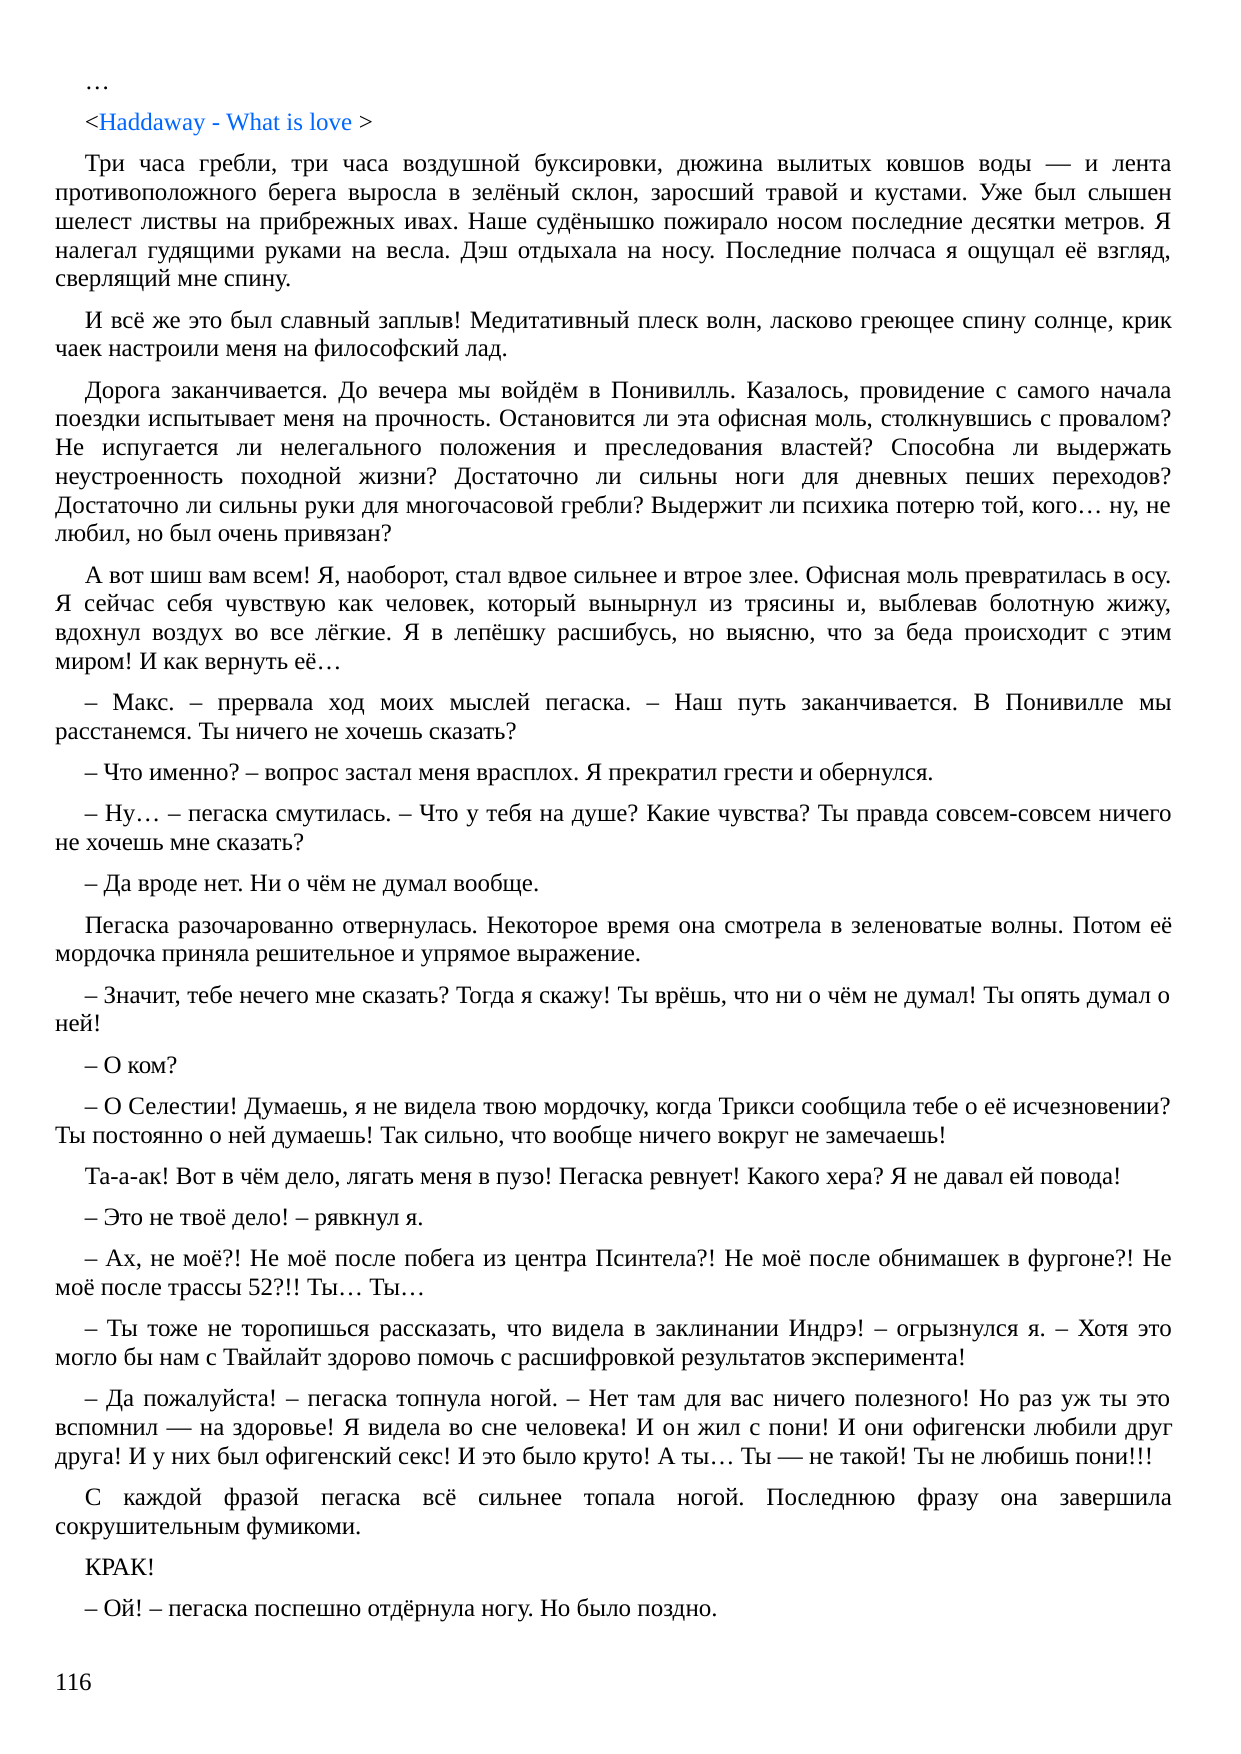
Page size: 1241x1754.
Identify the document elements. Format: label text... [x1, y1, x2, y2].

text – Да вроде нет. Ни о чём не думал вообще. [55, 868, 1173, 897]
text Та-а-ак! Вот в чём дело, лягать меня в пузо! Пегаска ревнует! Какого хера? Я не давал ей повода! [55, 1161, 1173, 1190]
text – Что именно? – вопрос застал меня врасплох. Я прекратил грести и обернулся. [55, 757, 1173, 786]
text – Ты тоже не торопишься рассказать, что видела в заклинании Индрэ! – огрызнулся я. – Хотя это могло бы нам с Твайлайт здорово помочь с расшифровкой результатов эксперимента! [55, 1313, 1173, 1371]
text – Ах, не моё?! Не моё после побега из центра Псинтела?! Не моё после обнимашек в фургоне?! Не моё после трассы 52?!! Ты… Ты… [55, 1243, 1173, 1301]
text КРАК! [55, 1552, 1173, 1581]
text Три часа гребли, три часа воздушной буксировки, дюжина вылитых ковшов воды — и лента противоположного берега выросла в зелёный склон, заросший травой и кустами. Уже был слышен шелест листвы на прибрежных ивах. Наше судёнышко пожирало носом последние десятки метров. Я налегал гудящими руками на весла. Дэш отдыхала на носу. Последние полчаса я ощущал её взгляд, сверлящий мне спину. [55, 148, 1173, 292]
text – Да пожалуйста! – пегаска топнула ногой. – Нет там для вас ничего полезного! Но раз уж ты это вспомнил — на здоровье! Я видела во сне человека! И он жил с пони! И они офигенски любили друг друга! И у них был офигенский секс! И это было круто! А ты… Ты — не такой! Ты не любишь пони!!! [55, 1383, 1173, 1470]
text А вот шиш вам всем! Я, наоборот, стал вдвое сильнее и втрое злее. Офисная моль превратилась в осу. Я сейчас себя чувствую как человек, который вынырнул из трясины и, выблевав болотную жижу, вдохнул воздух во все лёгкие. Я в лепёшку расшибусь, но выясню, что за беда происходит с этим миром! И как вернуть её… [55, 560, 1173, 675]
text Дорога заканчивается. До вечера мы войдём в Понивилль. Казалось, провидение с самого начала поездки испытывает меня на прочность. Остановится ли эта офисная моль, столкнувшись с провалом? Не испугается ли нелегального положения и преследования властей? Способна ли выдержать неустроенность походной жизни? Достаточно ли сильны ноги для дневных пеших переходов? Достаточно ли сильны руки для многочасовой гребли? Выдержит ли психика потерю той, кого… ну, не любил, но был очень привязан? [55, 375, 1173, 547]
text С каждой фразой пегаска всё сильнее топала ногой. Последнюю фразу она завершила сокрушительным фумикоми. [55, 1482, 1173, 1540]
text – Это не твоё дело! – рявкнул я. [55, 1202, 1173, 1231]
text – О Селестии! Думаешь, я не видела твою мордочку, когда Трикси сообщила тебе о её исчезновении? Ты постоянно о ней думаешь! Так сильно, что вообще ничего вокруг не замечаешь! [55, 1091, 1173, 1148]
text И всё же это был славный заплыв! Медитативный плеск волн, ласково греющее спину солнце, крик чаек настроили меня на философский лад. [55, 305, 1173, 362]
text – Макс. – прервала ход моих мыслей пегаска. – Наш путь заканчивается. В Понивилле мы расстанемся. Ты ничего не хочешь сказать? [55, 687, 1173, 745]
text – О ком? [55, 1050, 1173, 1078]
text <Haddaway - What is love > [55, 107, 1173, 136]
text Пегаска разочарованно отвернулась. Некоторое время она смотрела в зеленоватые волны. Потом её мордочка приняла решительное и упрямое выражение. [55, 910, 1173, 967]
text – Ой! – пегаска поспешно отдёрнула ногу. Но было поздно. [55, 1593, 1173, 1622]
text … [55, 66, 1173, 95]
text – Ну… – пегаска смутилась. – Что у тебя на душе? Какие чувства? Ты правда совсем-совсем ничего не хочешь мне сказать? [55, 798, 1173, 856]
text – Значит, тебе нечего мне сказать? Тогда я скажу! Ты врёшь, что ни о чём не думал! Ты опять думал о ней! [55, 980, 1173, 1037]
